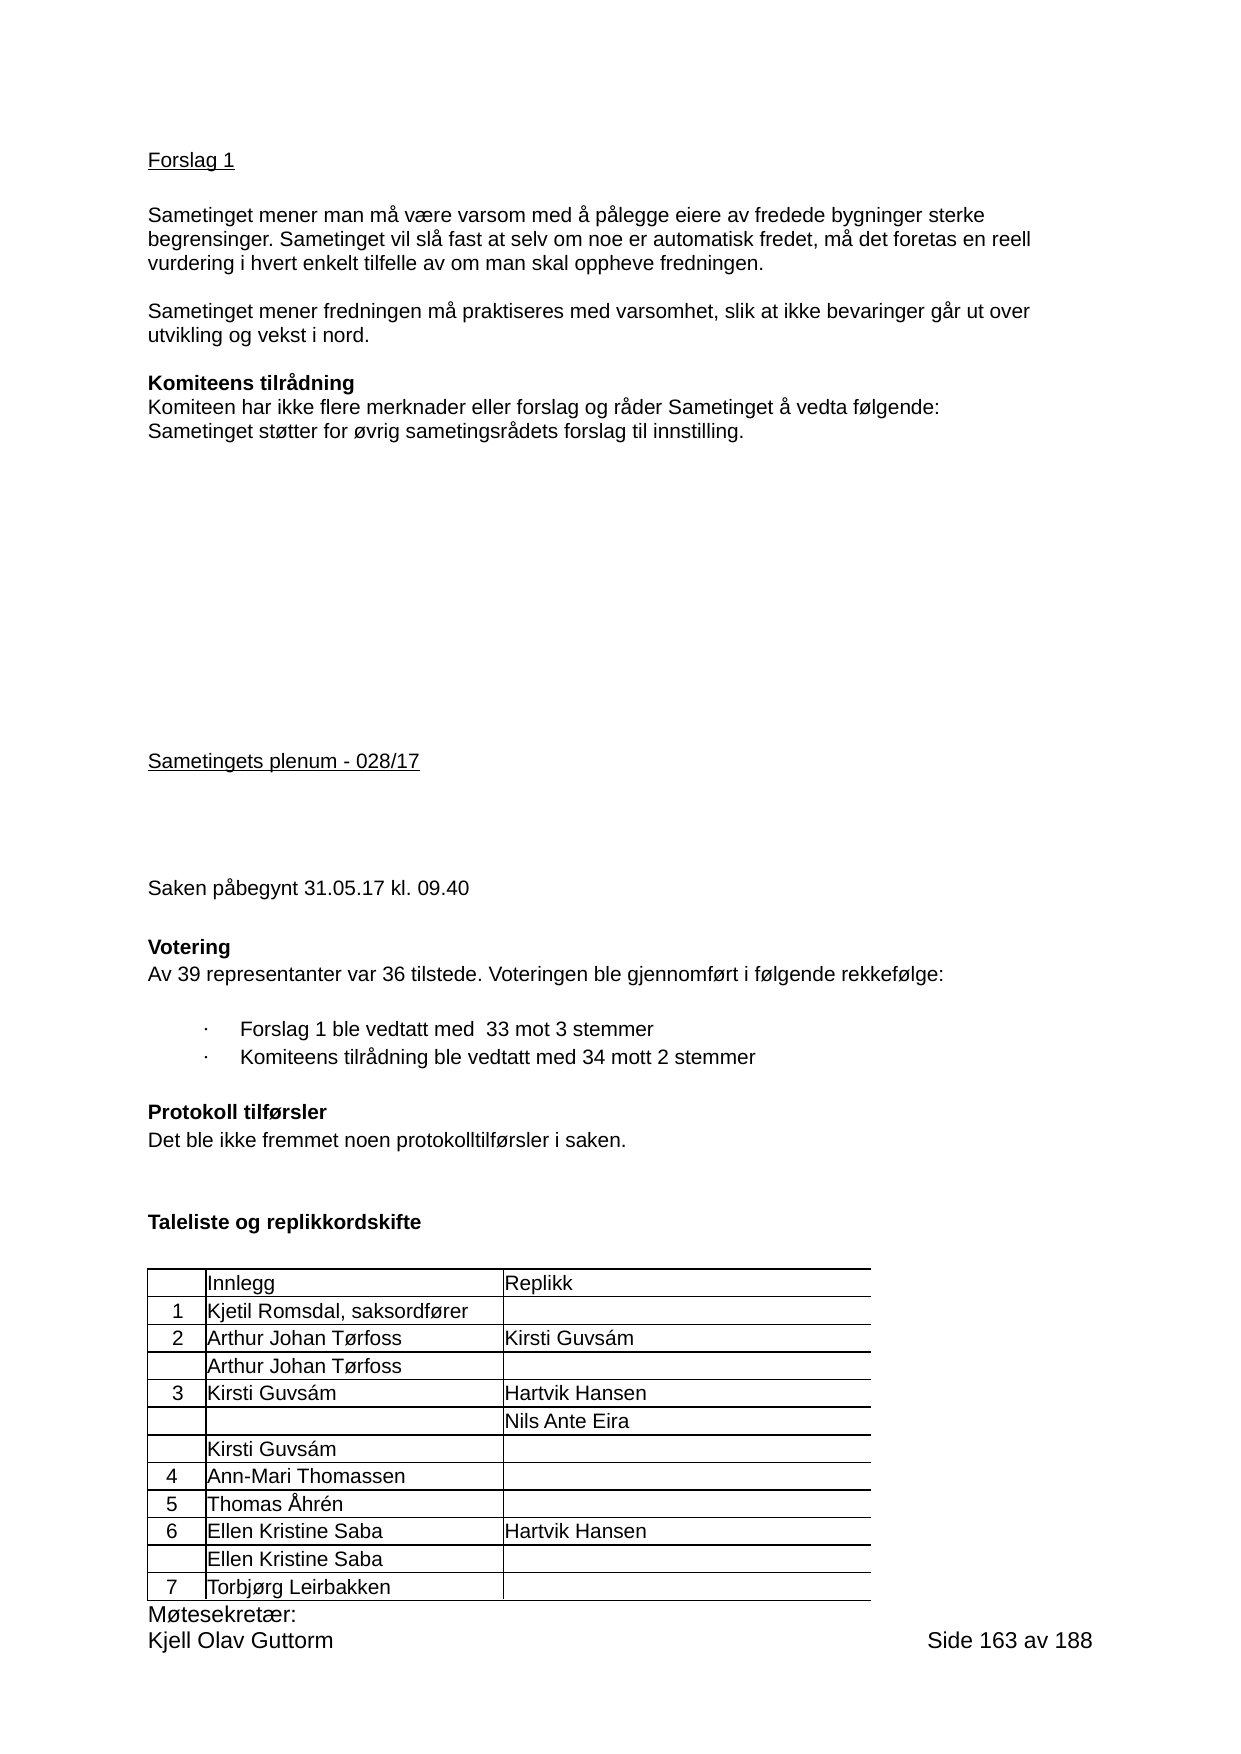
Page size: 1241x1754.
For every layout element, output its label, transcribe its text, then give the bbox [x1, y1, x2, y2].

table_cell [504, 1573, 871, 1599]
table_cell 5 [148, 1491, 205, 1517]
table_cell [504, 1463, 871, 1489]
table_cell [504, 1491, 871, 1517]
table_cell [504, 1353, 871, 1379]
table_header Saken påbegynt 31.05.17 kl. 09.40 Votering Av 39 representanter var 36 tilstede. Voteringen ble gjennomført i følgende rekkefølge: Forslag 1 ble vedtatt med 33 mot 3 stemmer Komiteens tilrådning ble vedtatt med 34 mott 2 stemmer Protokoll tilførsler Det ble ikke fremmet noen protokolltilførsler i saken. Taleliste og replikkordskifte [136, 876, 958, 1601]
table_cell [148, 1436, 205, 1461]
table_cell 2 [148, 1325, 205, 1351]
table_cell [148, 1546, 205, 1572]
table_header Innlegg [207, 1270, 503, 1296]
table_cell Ann-Mari Thomassen [207, 1463, 503, 1489]
table_cell Torbjørg Leirbakken [207, 1573, 503, 1599]
table_cell Nils Ante Eira [504, 1408, 871, 1434]
table_cell Thomas Åhrén [207, 1491, 503, 1517]
table_cell 7 [148, 1573, 205, 1599]
table_cell Kjetil Romsdal, saksordfører [207, 1297, 503, 1323]
table_cell Kirsti Guvsám [207, 1380, 503, 1406]
table_cell [504, 1297, 871, 1323]
table_cell 6 [148, 1518, 205, 1544]
table_cell [504, 1436, 871, 1461]
table_cell Ellen Kristine Saba [207, 1518, 503, 1544]
table_header Forslag 1 Sametinget mener man må være varsom med å pålegge eiere av fredede bygninger sterke begrensinger. Sametinget vil slå fast at selv om noe er automatisk fredet, må det foretas en reell vurdering i hvert enkelt tilfelle av om man skal oppheve fredningen. Sametinget mener fredningen må praktiseres med varsomhet, slik at ikke bevaringer går ut over utvikling og vekst i nord. Komiteens tilrådning Komiteen har ikke flere merknader eller forslag og råder Sametinget å vedta følgende: Sametinget støtter for øvrig sametingsrådets forslag til innstilling. [136, 148, 1104, 625]
table_header [148, 1270, 205, 1296]
table_cell [504, 1546, 871, 1572]
text Sametingets plenum - 028/17 [148, 749, 1093, 803]
table_cell Ellen Kristine Saba [207, 1546, 503, 1572]
table_cell Kirsti Guvsám [504, 1325, 871, 1351]
table_cell Arthur Johan Tørfoss [207, 1353, 503, 1379]
table_cell Arthur Johan Tørfoss [207, 1325, 503, 1351]
table_cell 3 [148, 1380, 205, 1406]
table_cell 4 [148, 1463, 205, 1489]
table_cell 1 [148, 1297, 205, 1323]
table_cell [207, 1408, 503, 1434]
table_cell [148, 1408, 205, 1434]
table_cell Kirsti Guvsám [207, 1436, 503, 1461]
table_cell [148, 1353, 205, 1379]
table_cell Hartvik Hansen [504, 1380, 871, 1406]
table_header Replikk [504, 1270, 871, 1296]
table_cell Hartvik Hansen [504, 1518, 871, 1544]
